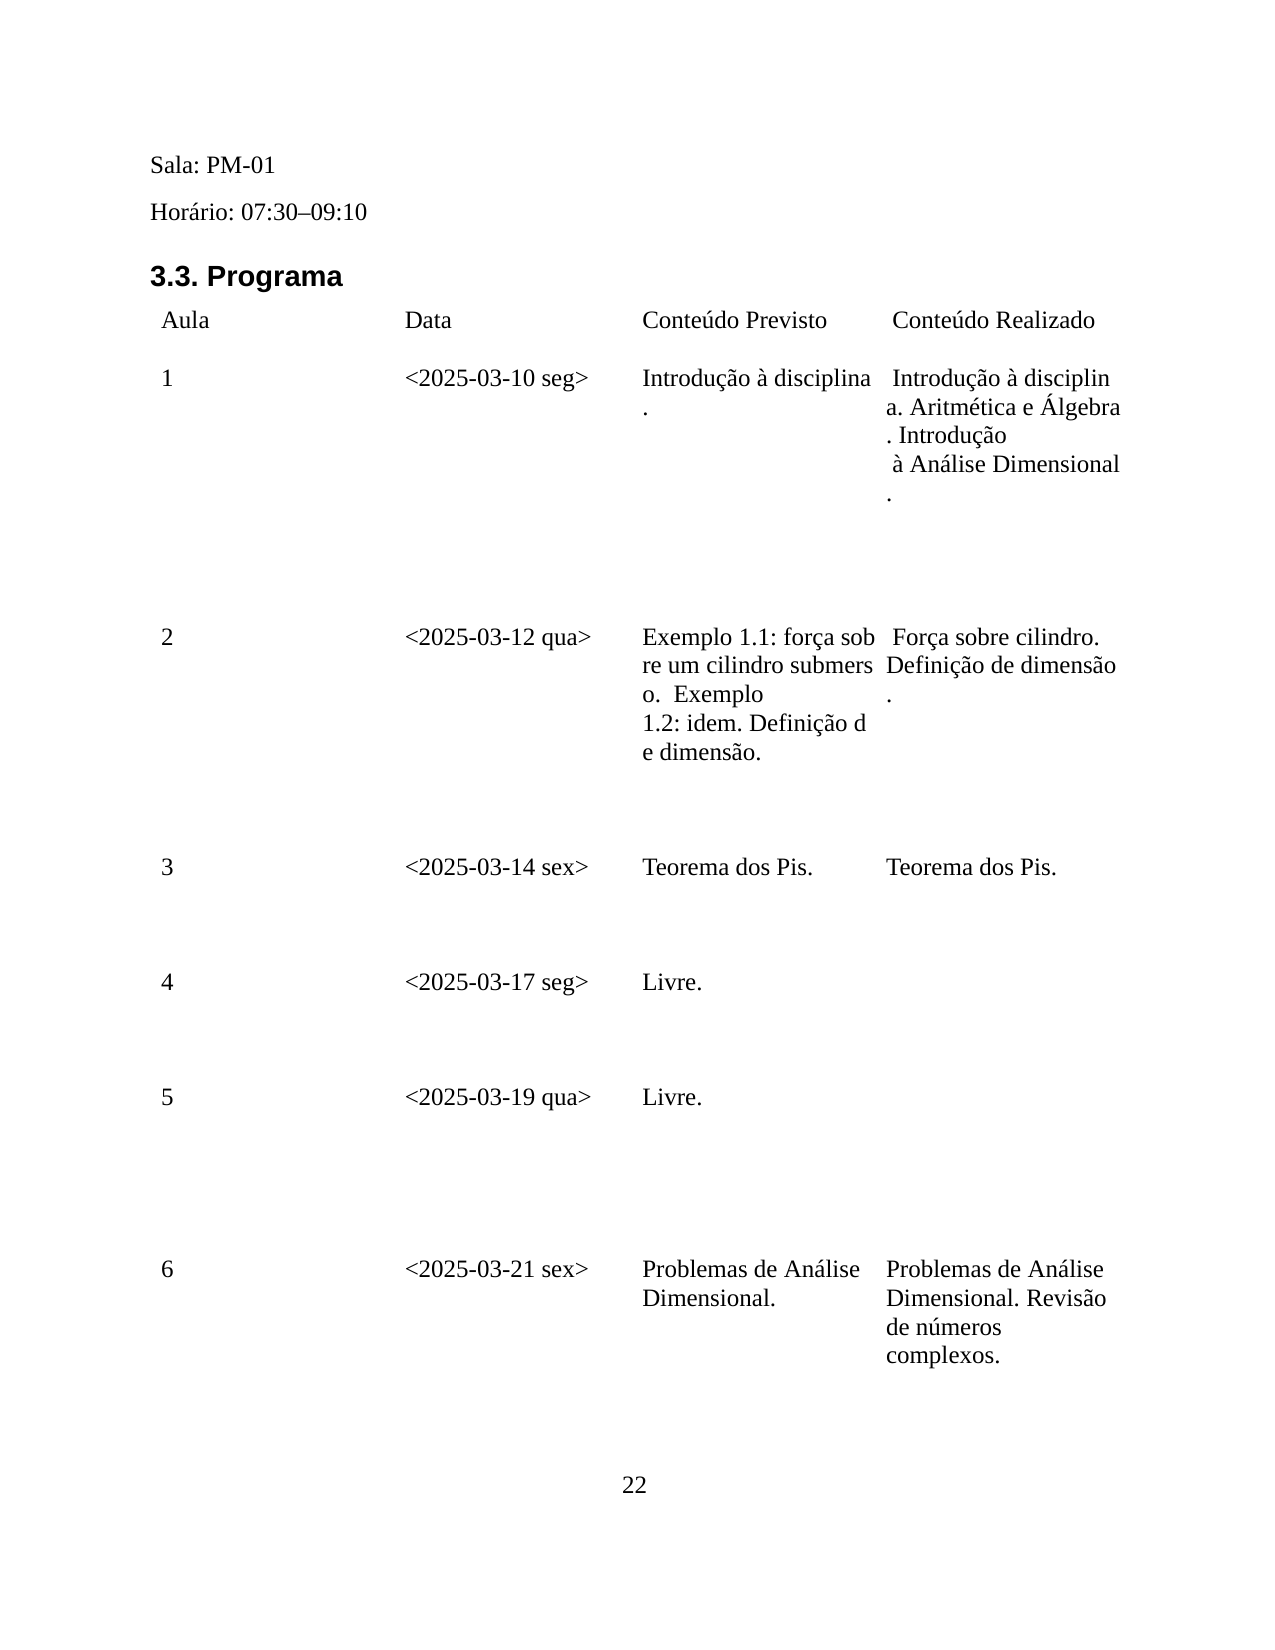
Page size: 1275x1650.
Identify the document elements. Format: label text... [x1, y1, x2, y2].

table_cell <2025-03-12 qua> [394, 622, 637, 852]
table_cell Introdução à disciplina. [638, 363, 881, 622]
table_cell <2025-03-14 sex> [394, 852, 637, 967]
subtitle 3.3. Programa [150, 259, 1125, 293]
table_cell <2025-03-21 sex> [394, 1254, 637, 1427]
table_cell Exemplo 1.1: força sobre um cilindro submerso. Exemplo 1.2: idem. Definição de dimensão. [638, 622, 881, 852]
table_cell Força sobre cilindro. Definição de dimensão. [881, 622, 1125, 852]
table_header Conteúdo Realizado [881, 305, 1125, 363]
table_cell <2025-03-19 qua> [394, 1082, 637, 1254]
table_cell 3 [150, 852, 394, 967]
table_cell [881, 967, 1125, 1082]
table_cell 5 [150, 1082, 394, 1254]
table_cell <2025-03-17 seg> [394, 967, 637, 1082]
table_cell Problemas de Análise Dimensional. Revisão de números complexos. [881, 1254, 1125, 1427]
table_header Aula [150, 305, 394, 363]
table_cell 4 [150, 967, 394, 1082]
text Sala: PM-01 [150, 150, 1125, 179]
table_cell Problemas de Análise Dimensional. [638, 1254, 881, 1427]
table_cell 1 [150, 363, 394, 622]
table_cell <2025-03-10 seg> [394, 363, 637, 622]
table_cell Teorema dos Pis. [638, 852, 881, 967]
table_cell Livre. [638, 1082, 881, 1254]
table_cell 2 [150, 622, 394, 852]
table_cell Introdução à disciplina. Aritmética e Álgebra. Introdução à Análise Dimensional. [881, 363, 1125, 622]
table_cell Livre. [638, 967, 881, 1082]
text Horário: 07:30–09:10 [150, 197, 1125, 225]
table_header Conteúdo Previsto [638, 305, 881, 363]
table_header Data [394, 305, 637, 363]
table_cell 6 [150, 1254, 394, 1427]
table_cell Teorema dos Pis. [881, 852, 1125, 967]
table_cell [881, 1082, 1125, 1254]
